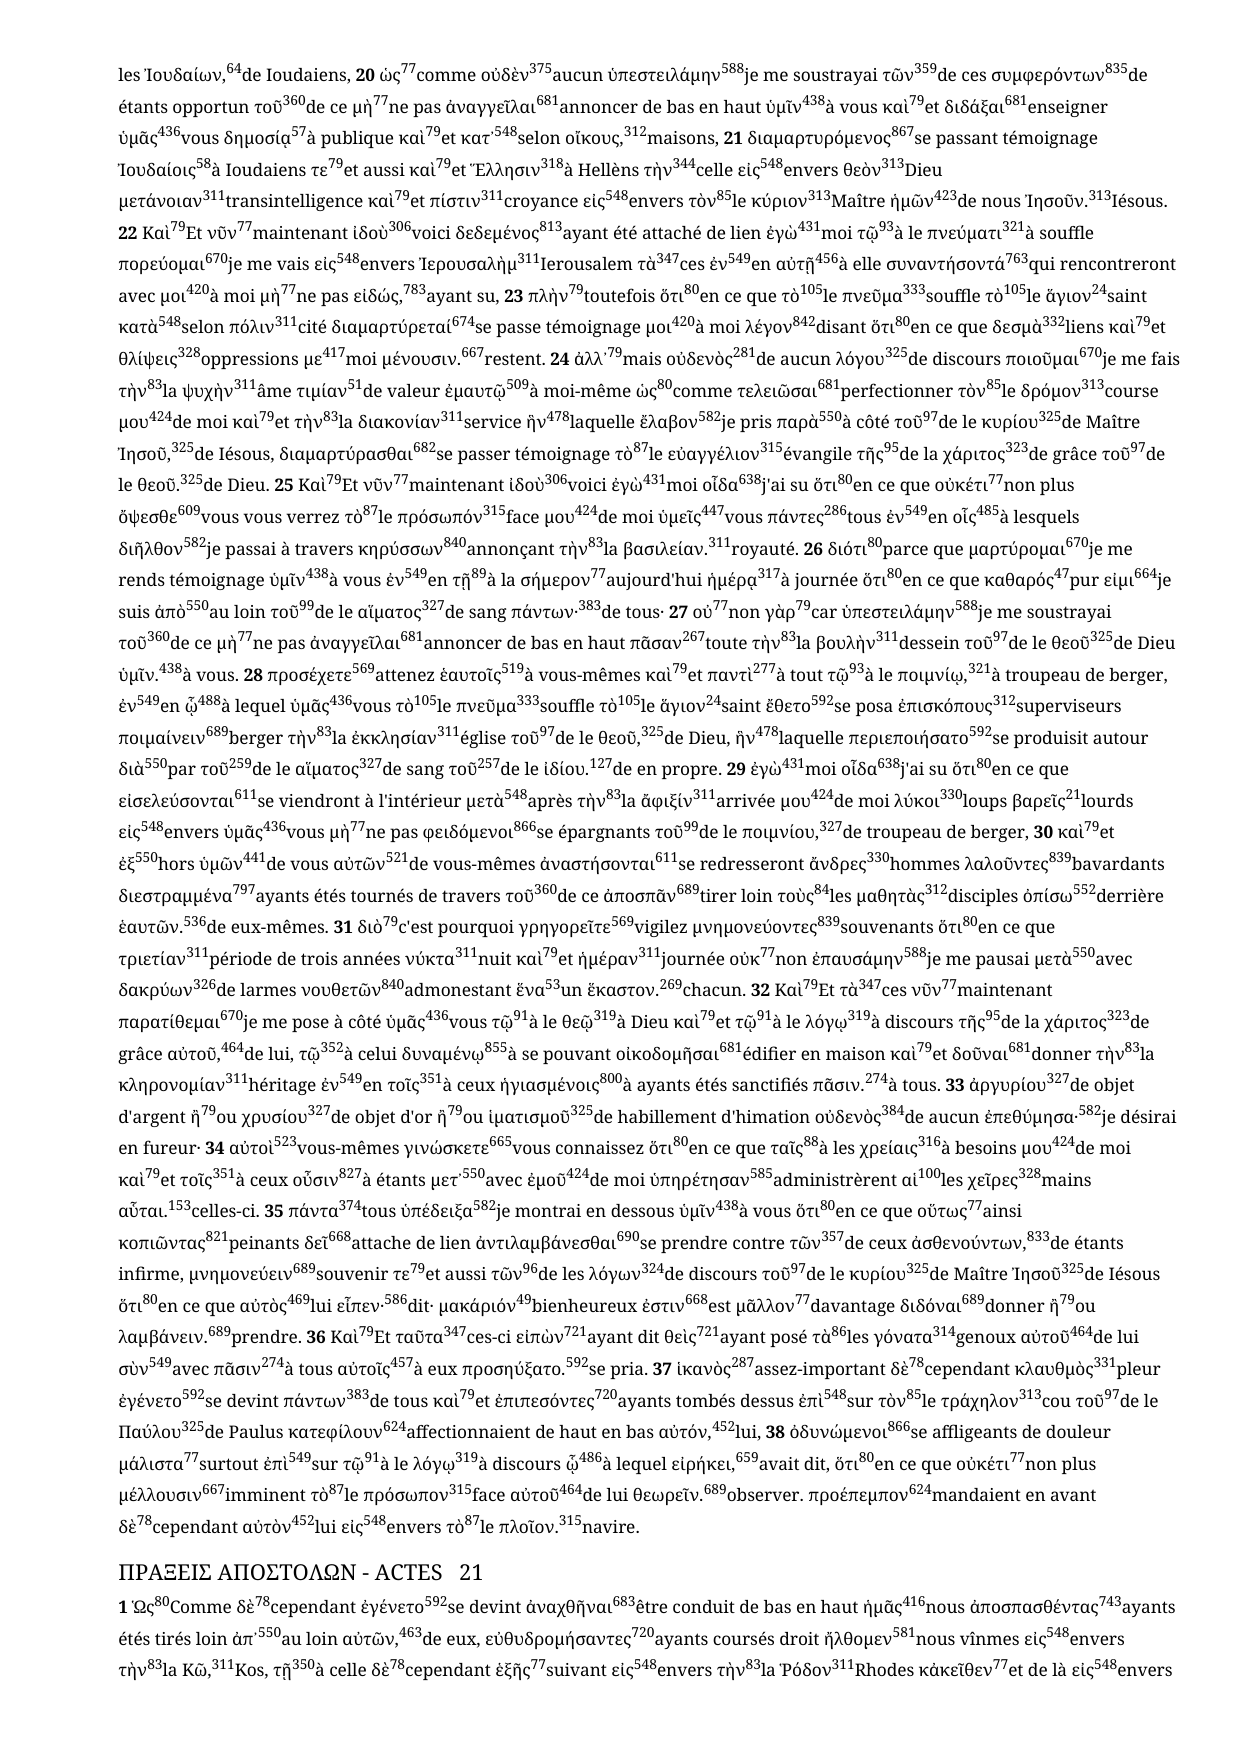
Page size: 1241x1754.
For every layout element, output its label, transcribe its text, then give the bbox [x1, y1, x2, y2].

text 1 Μετὰ548Après δὲ78cependant τὸ348ce παύσασθαι682se pauser τὸν85le θόρυβον313tumulte μεταπεμψάμενος740se ayant mandé au-delà ὁ103le Παῦλος331Paulus τοὺς84les μαθητὰς312disciples καὶ79et παρακαλέσας,721ayant appelé à côté, ἀσπασάμενος740se ayant salué ἐξῆλθεν586sortit πορεύεσθαι690se aller εἰς548envers Μακεδονίαν.311Macédoine. 2 διελθὼν721ayant passé à travers δὲ78cependant τὰ86les μέρη314parts ἐκεῖνα139ces-là καὶ79et παρακαλέσας721ayant appelé à côté αὐτοὺς451eux λόγῳ319à discours πολλῷ275à nombreux ἦλθεν586vint εἰς548envers τὴν83la Ἑλλάδα311Hellas 3 ποιήσας721ayant fait τε79et aussi μῆνας312mois τρεῖς·178trois· γενομένης732de se ayante devenue ἐπιβουλῆς323de complot αὐτῷ458à lui ὑπὸ550sous τῶν96de les Ἰουδαίων64de Ioudaiens μέλλοντι828à imminant ἀνάγεσθαι692être conduit de bas en haut εἰς548envers τὴν83la Συρίαν,311Syrie, ἐγένετο592se devint γνώμης323de opinion τοῦ360de ce ὑποστρέφειν689retourner en arrière διὰ550par Μακεδονίας.323de Macédoine. 4 συνείπετο631se accompagnait δὲ78cependant αὐτῷ458à lui Σώπατρος331Sopatros Πύρρου325de Pyrrhus Βεροιαῖος,71De Bérée, Θεσσαλονικέων324de Thessaloniciens δὲ78cependant Ἀρίσταρχος331Aristarque καὶ79et Σεκοῦνδος,331Sekoundos, καὶ79et Γάϊος331Gaios Δερβαῖος71Derbéen καὶ79et Τιμόθεος,331Timotheos, Ἀσιανοὶ330Asiatiques δὲ78cependant Τύχικος331Tuchikos καὶ79et Τρόφιμος.331Trophimos. 5 οὗτοι363ceux-ci δὲ78cependant προσελθόντες720ayants venus vers ἔμενον624restaient ἡμᾶς416nous ἐν549en Τρῳάδι,317à Troas, 6 ἡμεῖς430nous δὲ78cependant ἐξεπλεύσαμεν581nous naviguâmes dehors μετὰ548après τὰς82les ἡμέρας310journées τῶν98de les ἀζύμων66de sans levains ἀπὸ550au loin Φιλίππων324de Philippes καὶ79et ἤλθομεν581nous vînmes πρὸς548vers αὐτοὺς451eux εἰς548envers τὴν83la Τρῳάδα311Troas ἄχρι552jusqu'à l'extrémité ἡμερῶν322de journées πέντε,188de cinq, οὗ77où διετρίψαμεν581nous grattâmes à travers ἡμέρας310journées ἑπτά.176sept. 7 Ἐν549En δὲ78cependant τῇ89à la μιᾷ57à une τῶν98de les σαββάτων326de sabbats συνηγμένων806de ayants étés menés ensemble ἡμῶν423de nous κλάσαι681casser ἄρτον,313pain, ὁ103le Παῦλος331Paulus διελέγετο631se dialoguait αὐτοῖς457à eux μέλλων840imminant ἐξιέναι689aller dehors τῇ350à celle ἐπαύριον,77lendemain, παρέτεινέν625prolongeait τε79et aussi τὸν85le λόγον313discours μέχρι552jusqu'à μεσονυκτίου.327de minuit. 8 ἦσαν624étaient δὲ78cependant λαμπάδες328lampes ἱκαναὶ19assez-importantes ἐν549en τῷ93à le ὑπερῴῳ321à partie au-dessus οὗ77où ἦμεν620nous étions συνηγμένοι.812ayants étés menés ensemble. 9 καθεζόμενος867se siégeant δέ78cependant τις287un quelconque νεανίας331adolescent ὀνόματι321à nom Εὔτυχος331Eutuchos ἐπὶ550sur τῆς95de la θυρίδος,323de fenêtre, καταφερόμενος891étant porté de haut en bas ὕπνῳ319à sommeil βαθεῖ10à profond διαλεγομένου861de se dialoguant τοῦ97de le Παύλου325de Paulus ἐπὶ548sur πλεῖον,73plus nombreusement, κατενεχθεὶς760ayant été porté de haut en bas ἀπὸ550au loin τοῦ97de le ὕπνου325de sommeil ἔπεσεν586tomba ἀπὸ550au loin τοῦ99de le τριστέγου327de troisième toiture κάτω77vers le bas καὶ79et ἤρθη600fut levé νεκρός.71mort. 10 καταβὰς721ayant descendu δὲ78cependant ὁ103le Παῦλος331Paulus ἐπέπεσεν586tomba dessus αὐτῷ458à lui καὶ79et συμπεριλαβὼν721ayant pris autour avec εἶπεν·586dit· μὴ77ne pas θορυβεῖσθε,577soyez tumultués, ἡ101la γὰρ79car ψυχὴ329âme αὐτοῦ464de lui ἐν549en αὐτῷ458à lui ἐστιν.668est. 11 ἀναβὰς721ayant monté δὲ78cependant καὶ79et κλάσας721ayant cassé τὸν85le ἄρτον313pain καὶ79et γευσάμενος740se ayant goûté ἐφ᾽548sur ἱκανόν53assez-important τε79et aussi ὁμιλήσας721ayant conversé ἄχρι552jusqu'à l'extrémité αὐγῆς,323de irradiation, οὕτως77ainsi ἐξῆλθεν.586sortit. 12 ἤγαγον585conduisirent δὲ78cependant τὸν85le παῖδα313jeune servant ζῶντα822vivant καὶ79et παρεκλήθησαν599furent appelé à côté οὐ77non μετρίως.77mesurément. 13 Ἡμεῖς430Nous δὲ78cependant προελθόντες720ayants venus devant ἐπὶ548sur τὸ87le πλοῖον315navire ἀνήχθημεν595nous fûmes conduit de bas en haut ἐπὶ548sur τὴν83la Ἆσσον311Assos ἐκεῖθεν77de là μέλλοντες839imminants ἀναλαμβάνειν689prendre de bas en haut τὸν85le Παῦλον·313Paulus· οὕτως77ainsi γὰρ79car διατεταγμένος792se ayant ordonné au-travers ἦν625était μέλλων840imminant αὐτὸς542lui-même πεζεύειν.689voyager à pied. 14 ὡς80comme δὲ78cependant συνέβαλλεν625jetait ensemble ἡμῖν419à nous εἰς548envers τὴν83la Ἆσσον,311Assos, ἀναλαβόντες720ayants pris de bas en haut αὐτὸν452lui ἤλθομεν581nous vînmes εἰς548envers Μιτυλήνην,311Mytilène, 15 κἀκεῖθεν77et de là ἀποπλεύσαντες720ayants navigués au loin τῇ350à celle ἐπιούσῃ826à survenante κατηντήσαμεν581nous atteignîmes à l'encontre ἄντικρυς552contre face Χίου,323de Chios, τῇ89à la δὲ78cependant ἑτέρᾳ376à autre-différente παρεβάλομεν581nous jetâmes à côté εἰς548envers Σάμον,311Samos, τῇ350à celle δὲ78cependant ἐχομένῃ853à se ayante ἤλθομεν581nous vînmes εἰς548envers Μίλητον.311Milet. 16 κεκρίκει659avait jugé γὰρ79car ὁ103le Παῦλος331Paulus παραπλεῦσαι681naviguer à côté τὴν83la Ἔφεσον,311Éphèse, ὅπως80de telle manière que μὴ77ne pas γένηται905que se devienne αὐτῷ458à lui χρονοτριβῆσαι681passer du temps sur sentier ἐν549en τῇ89à la Ἀσίᾳ·317à Asie· ἔσπευδεν625hâtait γὰρ79car εἰ80si δυνατὸν49puissant εἴη700que soit αὐτῷ458à lui τὴν83la ἡμέραν311journée τῆς95de la πεντηκοστῆς323de pentecôte γενέσθαι682se devenir εἰς548envers Ἱεροσόλυμα.314Ierosoluma. 17 Ἀπὸ550Au loin δὲ78cependant τῆς95de la Μιλήτου323de Milet πέμψας721ayant mandé εἰς548envers Ἔφεσον311Éphèse μετεκαλέσατο592se appela avec au-delà τοὺς84les πρεσβυτέρους52plus anciens τῆς95de la ἐκκλησίας.323de église. 18 ὡς80comme δὲ78cependant παρεγένοντο591se devinrent à côté πρὸς548vers αὐτὸν452lui εἶπεν586dit αὐτοῖς·457à eux· Ὑμεῖς447Vous ἐπίστασθε,671vous vous établissez sûrement, ἀπὸ550au loin πρώτης209de première ἡμέρας323de journée ἀφ᾽550au loin ἧς490de laquelle ἐπέβην582je surmontai εἰς548envers τὴν83la Ἀσίαν,311Asie, πῶς77comment? μεθ᾽550avec ὑμῶν441de vous τὸν85le πάντα269tout χρόνον313temps ἐγενόμην,588je me devins, 19 δουλεύων840étant esclave τῷ91à le κυρίῳ319à Maître μετὰ550avec πάσης279de toute ταπεινοφροσύνης323de basse émotion καὶ79et δακρύων326de larmes καὶ79et πειρασμῶν324de tentations τῶν357de ceux συμβάντων715de ayants arrivés avec μοι420à moi ἐν549en ταῖς88à les ἐπιβουλαῖς316à complots τῶν96de les Ἰουδαίων,64de Ioudaiens, 20 ὡς77comme οὐδὲν375aucun ὑπεστειλάμην588je me soustrayai τῶν359de ces συμφερόντων835de étants opportun τοῦ360de ce μὴ77ne pas ἀναγγεῖλαι681annoncer de bas en haut ὑμῖν438à vous καὶ79et διδάξαι681enseigner ὑμᾶς436vous δημοσίᾳ57à publique καὶ79et κατ᾽548selon οἴκους,312maisons, 21 διαμαρτυρόμενος867se passant témoignage Ἰουδαίοις58à Ioudaiens τε79et aussi καὶ79et Ἕλλησιν318à Hellèns τὴν344celle εἰς548envers θεὸν313Dieu μετάνοιαν311transintelligence καὶ79et πίστιν311croyance εἰς548envers τὸν85le κύριον313Maître ἡμῶν423de nous Ἰησοῦν.313Iésous. 22 Καὶ79Et νῦν77maintenant ἰδοὺ306voici δεδεμένος813ayant été attaché de lien ἐγὼ431moi τῷ93à le πνεύματι321à souffle πορεύομαι670je me vais εἰς548envers Ἰερουσαλὴμ311Ierousalem τὰ347ces ἐν549en αὐτῇ456à elle συναντήσοντά763qui rencontreront avec μοι420à moi μὴ77ne pas εἰδώς,783ayant su, 23 πλὴν79toutefois ὅτι80en ce que τὸ105le πνεῦμα333souffle τὸ105le ἅγιον24saint κατὰ548selon πόλιν311cité διαμαρτύρεταί674se passe témoignage μοι420à moi λέγον842disant ὅτι80en ce que δεσμὰ332liens καὶ79et θλίψεις328oppressions με417moi μένουσιν.667restent. 24 ἀλλ᾽79mais οὐδενὸς281de aucun λόγου325de discours ποιοῦμαι670je me fais τὴν83la ψυχὴν311âme τιμίαν51de valeur ἐμαυτῷ509à moi-même ὡς80comme τελειῶσαι681perfectionner τὸν85le δρόμον313course μου424de moi καὶ79et τὴν83la διακονίαν311service ἣν478laquelle ἔλαβον582je pris παρὰ550à côté τοῦ97de le κυρίου325de Maître Ἰησοῦ,325de Iésous, διαμαρτύρασθαι682se passer témoignage τὸ87le εὐαγγέλιον315évangile τῆς95de la χάριτος323de grâce τοῦ97de le θεοῦ.325de Dieu. 25 Καὶ79Et νῦν77maintenant ἰδοὺ306voici ἐγὼ431moi οἶδα638j'ai su ὅτι80en ce que οὐκέτι77non plus ὄψεσθε609vous vous verrez τὸ87le πρόσωπόν315face μου424de moi ὑμεῖς447vous πάντες286tous ἐν549en οἷς485à lesquels διῆλθον582je passai à travers κηρύσσων840annonçant τὴν83la βασιλείαν.311royauté. 26 διότι80parce que μαρτύρομαι670je me rends témoignage ὑμῖν438à vous ἐν549en τῇ89à la σήμερον77aujourd'hui ἡμέρᾳ317à journée ὅτι80en ce que καθαρός47pur εἰμι664je suis ἀπὸ550au loin τοῦ99de le αἵματος327de sang πάντων·383de tous· 27 οὐ77non γὰρ79car ὑπεστειλάμην588je me soustrayai τοῦ360de ce μὴ77ne pas ἀναγγεῖλαι681annoncer de bas en haut πᾶσαν267toute τὴν83la βουλὴν311dessein τοῦ97de le θεοῦ325de Dieu ὑμῖν.438à vous. 28 προσέχετε569attenez ἑαυτοῖς519à vous-mêmes καὶ79et παντὶ277à tout τῷ93à le ποιμνίῳ,321à troupeau de berger, ἐν549en ᾧ488à lequel ὑμᾶς436vous τὸ105le πνεῦμα333souffle τὸ105le ἅγιον24saint ἔθετο592se posa ἐπισκόπους312superviseurs ποιμαίνειν689berger τὴν83la ἐκκλησίαν311église τοῦ97de le θεοῦ,325de Dieu, ἣν478laquelle περιεποιήσατο592se produisit autour διὰ550par τοῦ259de le αἵματος327de sang τοῦ257de le ἰδίου.127de en propre. 29 ἐγὼ431moi οἶδα638j'ai su ὅτι80en ce que εἰσελεύσονται611se viendront à l'intérieur μετὰ548après τὴν83la ἄφιξίν311arrivée μου424de moi λύκοι330loups βαρεῖς21lourds εἰς548envers ὑμᾶς436vous μὴ77ne pas φειδόμενοι866se épargnants τοῦ99de le ποιμνίου,327de troupeau de berger, 30 καὶ79et ἐξ550hors ὑμῶν441de vous αὐτῶν521de vous-mêmes ἀναστήσονται611se redresseront ἄνδρες330hommes λαλοῦντες839bavardants διεστραμμένα797ayants étés tournés de travers τοῦ360de ce ἀποσπᾶν689tirer loin τοὺς84les μαθητὰς312disciples ὀπίσω552derrière ἑαυτῶν.536de eux-mêmes. 31 διὸ79c'est pourquoi γρηγορεῖτε569vigilez μνημονεύοντες839souvenants ὅτι80en ce que τριετίαν311période de trois années νύκτα311nuit καὶ79et ἡμέραν311journée οὐκ77non ἐπαυσάμην588je me pausai μετὰ550avec δακρύων326de larmes νουθετῶν840admonestant ἕνα53un ἕκαστον.269chacun. 32 Καὶ79Et τὰ347ces νῦν77maintenant παρατίθεμαι670je me pose à côté ὑμᾶς436vous τῷ91à le θεῷ319à Dieu καὶ79et τῷ91à le λόγῳ319à discours τῆς95de la χάριτος323de grâce αὐτοῦ,464de lui, τῷ352à celui δυναμένῳ855à se pouvant οἰκοδομῆσαι681édifier en maison καὶ79et δοῦναι681donner τὴν83la κληρονομίαν311héritage ἐν549en τοῖς351à ceux ἡγιασμένοις800à ayants étés sanctifiés πᾶσιν.274à tous. 33 ἀργυρίου327de objet d'argent ἢ79ou χρυσίου327de objet d'or ἢ79ou ἱματισμοῦ325de habillement d'himation οὐδενὸς384de aucun ἐπεθύμησα·582je désirai en fureur· 34 αὐτοὶ523vous-mêmes γινώσκετε665vous connaissez ὅτι80en ce que ταῖς88à les χρείαις316à besoins μου424de moi καὶ79et τοῖς351à ceux οὖσιν827à étants μετ᾽550avec ἐμοῦ424de moi ὑπηρέτησαν585administrèrent αἱ100les χεῖρες328mains αὗται.153celles-ci. 35 πάντα374tous ὑπέδειξα582je montrai en dessous ὑμῖν438à vous ὅτι80en ce que οὕτως77ainsi κοπιῶντας821peinants δεῖ668attache de lien ἀντιλαμβάνεσθαι690se prendre contre τῶν357de ceux ἀσθενούντων,833de étants infirme, μνημονεύειν689souvenir τε79et aussi τῶν96de les λόγων324de discours τοῦ97de le κυρίου325de Maître Ἰησοῦ325de Iésous ὅτι80en ce que αὐτὸς469lui εἶπεν·586dit· μακάριόν49bienheureux ἐστιν668est μᾶλλον77davantage διδόναι689donner ἢ79ou λαμβάνειν.689prendre. 36 Καὶ79Et ταῦτα347ces-ci εἰπὼν721ayant dit θεὶς721ayant posé τὰ86les γόνατα314genoux αὐτοῦ464de lui σὺν549avec πᾶσιν274à tous αὐτοῖς457à eux προσηύξατο.592se pria. 37 ἱκανὸς287assez-important δὲ78cependant κλαυθμὸς331pleur ἐγένετο592se devint πάντων383de tous καὶ79et ἐπιπεσόντες720ayants tombés dessus ἐπὶ548sur τὸν85le τράχηλον313cou τοῦ97de le Παύλου325de Paulus κατεφίλουν624affectionnaient de haut en bas αὐτόν,452lui, 38 ὀδυνώμενοι866se affligeants de douleur μάλιστα77surtout ἐπὶ549sur τῷ91à le λόγῳ319à discours ᾧ486à lequel εἰρήκει,659avait dit, ὅτι80en ce que οὐκέτι77non plus μέλλουσιν667imminent τὸ87le πρόσωπον315face αὐτοῦ464de lui θεωρεῖν.689observer. προέπεμπον624mandaient en avant δὲ78cependant αὐτὸν452lui εἰς548envers τὸ87le πλοῖον.315navire. [118, 59, 1181, 1538]
text ΠΡΑΞΕΙΣ ΑΠΟΣΤΟΛΩΝ - ACTES 21 [118, 1557, 1181, 1587]
